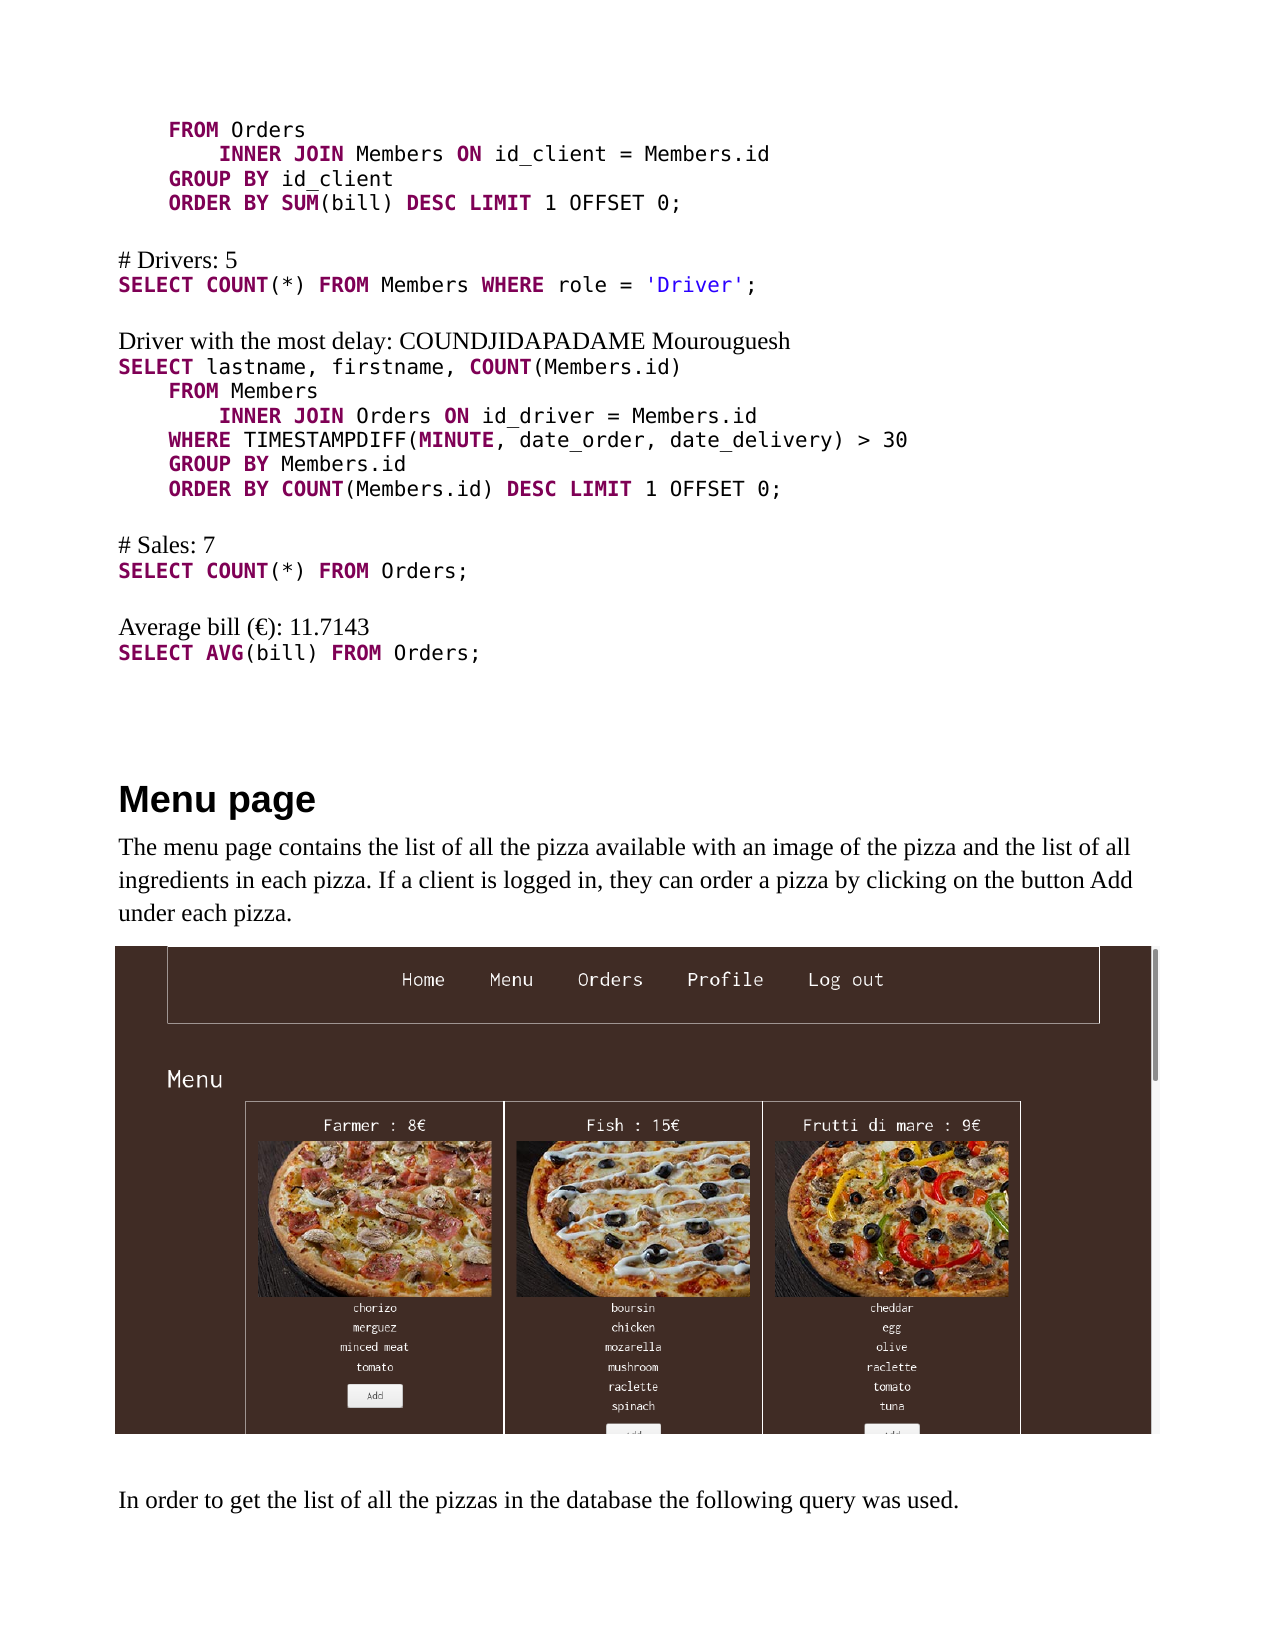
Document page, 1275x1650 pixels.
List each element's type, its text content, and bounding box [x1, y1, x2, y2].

text SELECT COUNT(*) FROM Members WHERE role = 'Driver'; [118, 273, 1157, 298]
text GROUP BY Members.id [118, 452, 1157, 477]
text ORDER BY SUM(bill) DESC LIMIT 1 OFFSET 0; [118, 191, 1157, 215]
text In order to get the list of all the pizzas in the database the following query was used. [118, 1485, 1157, 1514]
text INNER JOIN Orders ON id_driver = Members.id [118, 404, 1157, 428]
text SELECT lastname, firstname, COUNT(Members.id) [118, 355, 1157, 379]
text FROM Orders [118, 118, 1157, 142]
text # Sales: 7 [118, 530, 1157, 559]
text The menu page contains the list of all the pizza available with an image of the pizza and the list of all ingredients in each pizza. If a client is logged in, they can order a pizza by clicking on the button Add under each pizza. [118, 832, 1157, 927]
picture [115, 946, 1160, 1434]
text Driver with the most delay: COUNDJIDAPADAME Mourouguesh [118, 326, 1157, 355]
text FROM Members [118, 379, 1157, 404]
text SELECT AVG(bill) FROM Orders; [118, 641, 1157, 665]
text Average bill (€): 11.7143 [118, 612, 1157, 641]
text WHERE TIMESTAMPDIFF(MINUTE, date_order, date_delivery) > 30 [118, 428, 1157, 452]
text INNER JOIN Members ON id_client = Members.id [118, 142, 1157, 167]
subtitle Menu page [118, 776, 1157, 820]
text SELECT COUNT(*) FROM Orders; [118, 559, 1157, 583]
text GROUP BY id_client [118, 167, 1157, 191]
text ORDER BY COUNT(Members.id) DESC LIMIT 1 OFFSET 0; [118, 477, 1157, 501]
text # Drivers: 5 [118, 245, 1157, 273]
